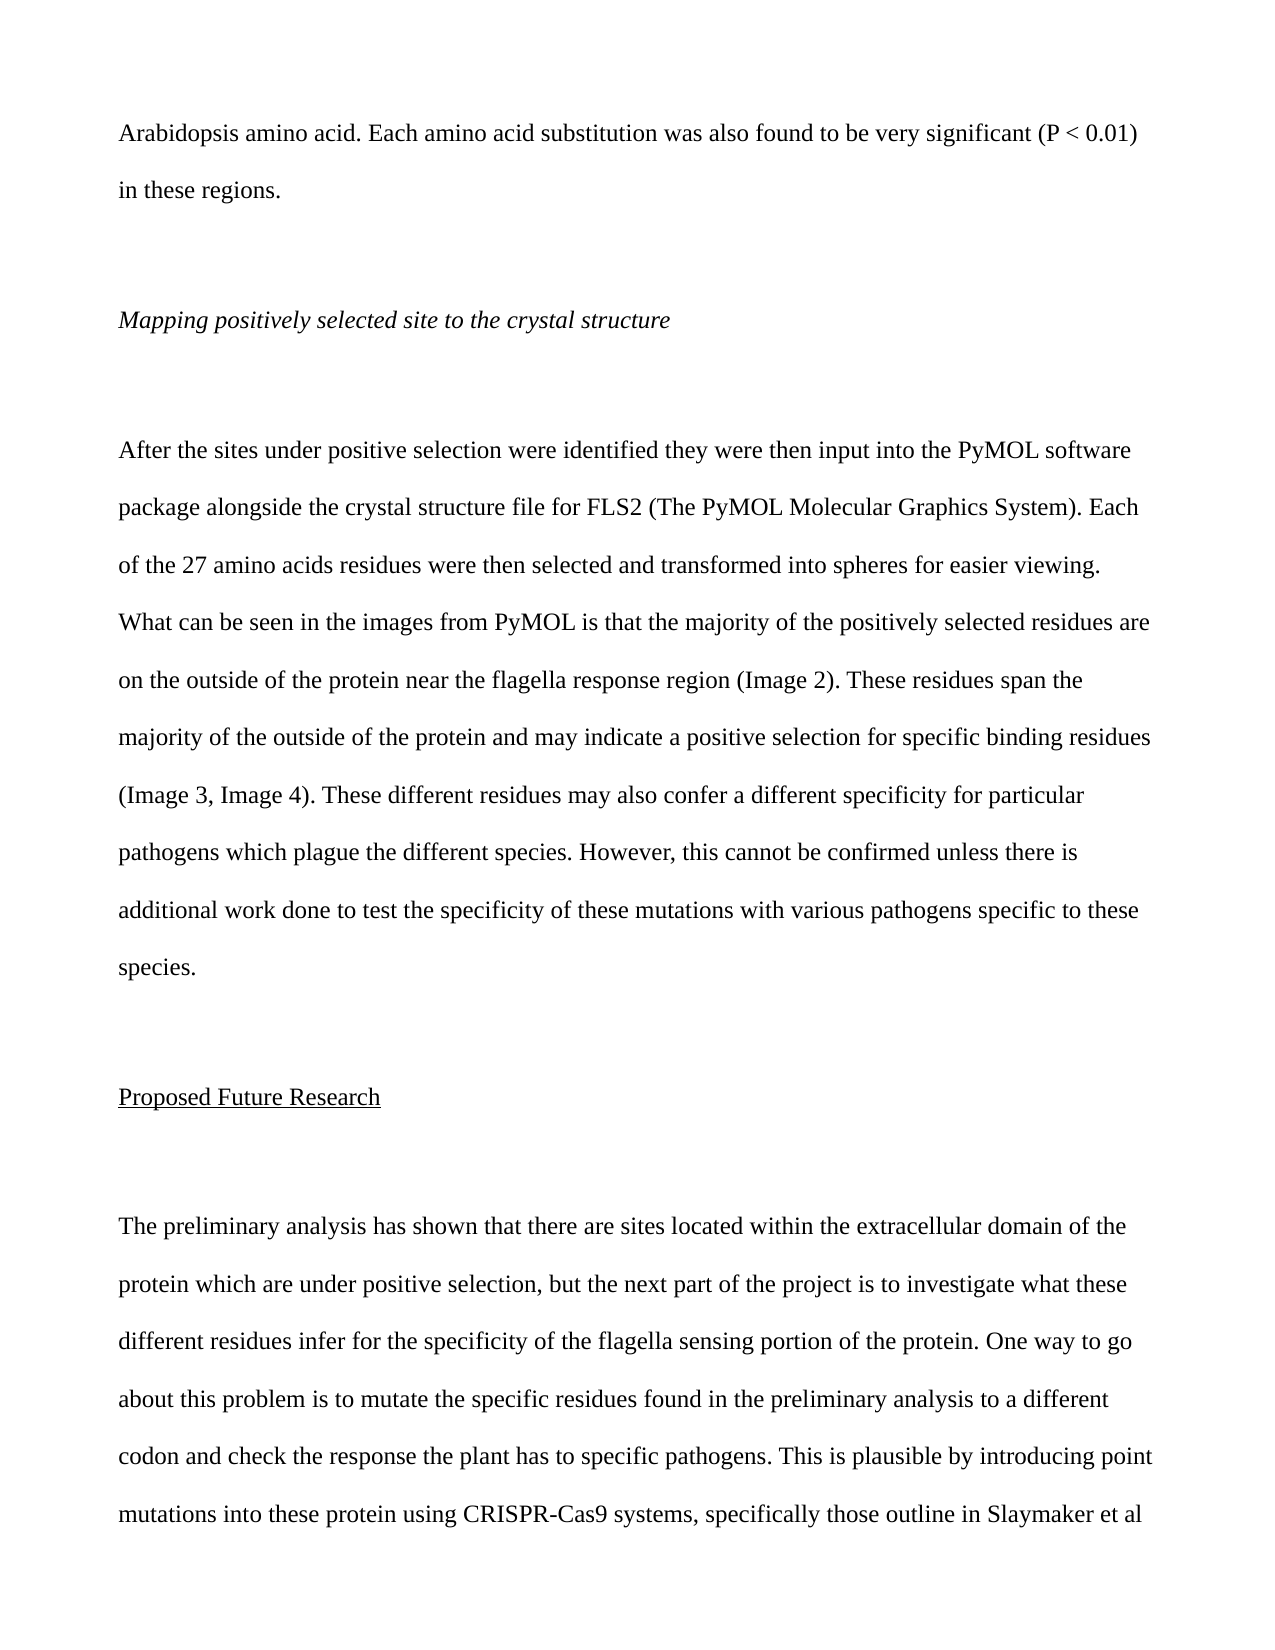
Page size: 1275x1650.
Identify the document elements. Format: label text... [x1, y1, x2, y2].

text The preliminary analysis has shown that there are sites located within the extracellular domain of the protein which are under positive selection, but the next part of the project is to investigate what these different residues infer for the specificity of the flagella sensing portion of the protein. One way to go about this problem is to mutate the specific residues found in the preliminary analysis to a different codon and check the response the plant has to specific pathogens. This is plausible by introducing point mutations into these protein using CRISPR-Cas9 systems, specifically those outline in Slaymaker et al [118, 1211, 1157, 1528]
text Mapping positively selected site to the crystal structure [118, 305, 1157, 334]
text Arabidopsis amino acid. Each amino acid substitution was also found to be very significant (P < 0.01) in these regions. [118, 118, 1157, 204]
text After the sites under positive selection were identified they were then input into the PyMOL software package alongside the crystal structure file for FLS2 (The PyMOL Molecular Graphics System). Each of the 27 amino acids residues were then selected and transformed into spheres for easier viewing. What can be seen in the images from PyMOL is that the majority of the positively selected residues are on the outside of the protein near the flagella response region (Image 2). These residues span the majority of the outside of the protein and may indicate a positive selection for specific binding residues (Image 3, Image 4). These different residues may also confer a different specificity for particular pathogens which plague the different species. However, this cannot be confirmed unless there is additional work done to test the specificity of these mutations with various pathogens specific to these species. [118, 435, 1157, 981]
text Proposed Future Research [118, 1082, 1157, 1111]
